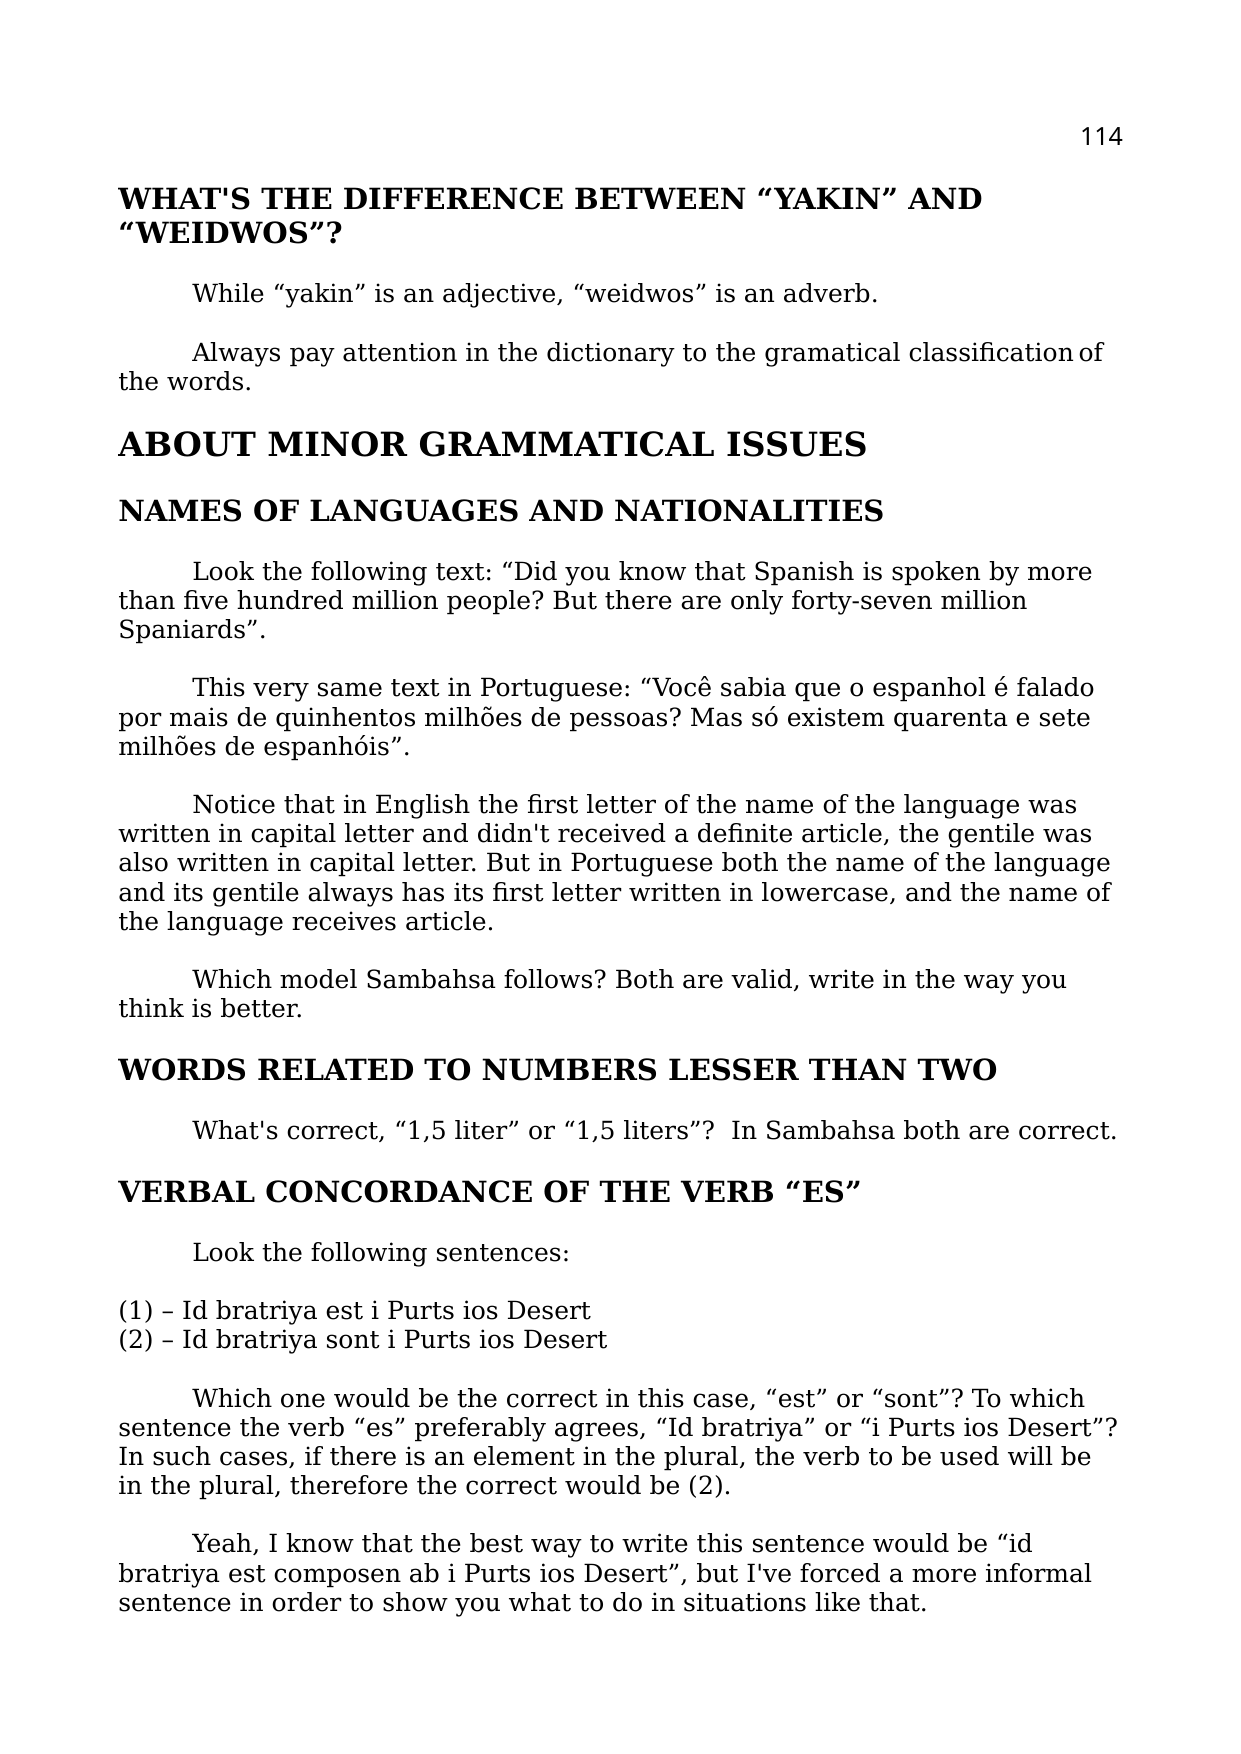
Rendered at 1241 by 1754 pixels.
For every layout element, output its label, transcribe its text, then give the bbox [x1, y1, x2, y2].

subtitle WORDS RELATED TO NUMBERS LESSER THAN TWO [118, 1053, 1123, 1087]
subtitle NAMES OF LANGUAGES AND NATIONALITIES [118, 493, 1123, 528]
text While “yakin” is an adjective, “weidwos” is an adverb. [118, 279, 1123, 308]
text (2) – Id bratriya sont i Purts ios Desert [118, 1326, 1123, 1355]
subtitle VERBAL CONCORDANCE OF THE VERB “ES” [118, 1174, 1123, 1209]
text Look the following text: “Did you know that Spanish is spoken by more than five hundred million people? But there are only forty-seven million Spaniards”. [118, 557, 1123, 644]
text Which one would be the correct in this case, “est” or “sont”? To which sentence the verb “es” preferably agrees, “Id bratriya” or “i Purts ios Desert”? In such cases, if there is an element in the plural, the verb to be used will be in the plural, therefore the correct would be (2). [118, 1384, 1123, 1501]
text Always pay attention in the dictionary to the gramatical classification of the words. [118, 338, 1123, 396]
subtitle WHAT'S THE DIFFERENCE BETWEEN “YAKIN” AND “WEIDWOS”? [118, 182, 1123, 250]
text Which model Sambahsa follows? Both are valid, write in the way you think is better. [118, 965, 1123, 1024]
text What's correct, “1,5 liter” or “1,5 liters”? In Sambahsa both are correct. [118, 1116, 1123, 1145]
text Notice that in English the first letter of the name of the language was written in capital letter and didn't received a definite article, the gentile was also written in capital letter. But in Portuguese both the name of the language and its gentile always has its first letter written in lowercase, and the name of the language receives article. [118, 790, 1123, 936]
text (1) – Id bratriya est i Purts ios Desert [118, 1296, 1123, 1326]
text Yeah, I know that the best way to write this sentence would be “id bratriya est composen ab i Purts ios Desert”, but I've forced a more informal sentence in order to show you what to do in situations like that. [118, 1530, 1123, 1617]
text Look the following sentences: [118, 1238, 1123, 1267]
subtitle ABOUT MINOR GRAMMATICAL ISSUES [118, 425, 1123, 464]
text This very same text in Portuguese: “Você sabia que o espanhol é falado por mais de quinhentos milhões de pessoas? Mas só existem quarenta e sete milhões de espanhóis”. [118, 674, 1123, 761]
